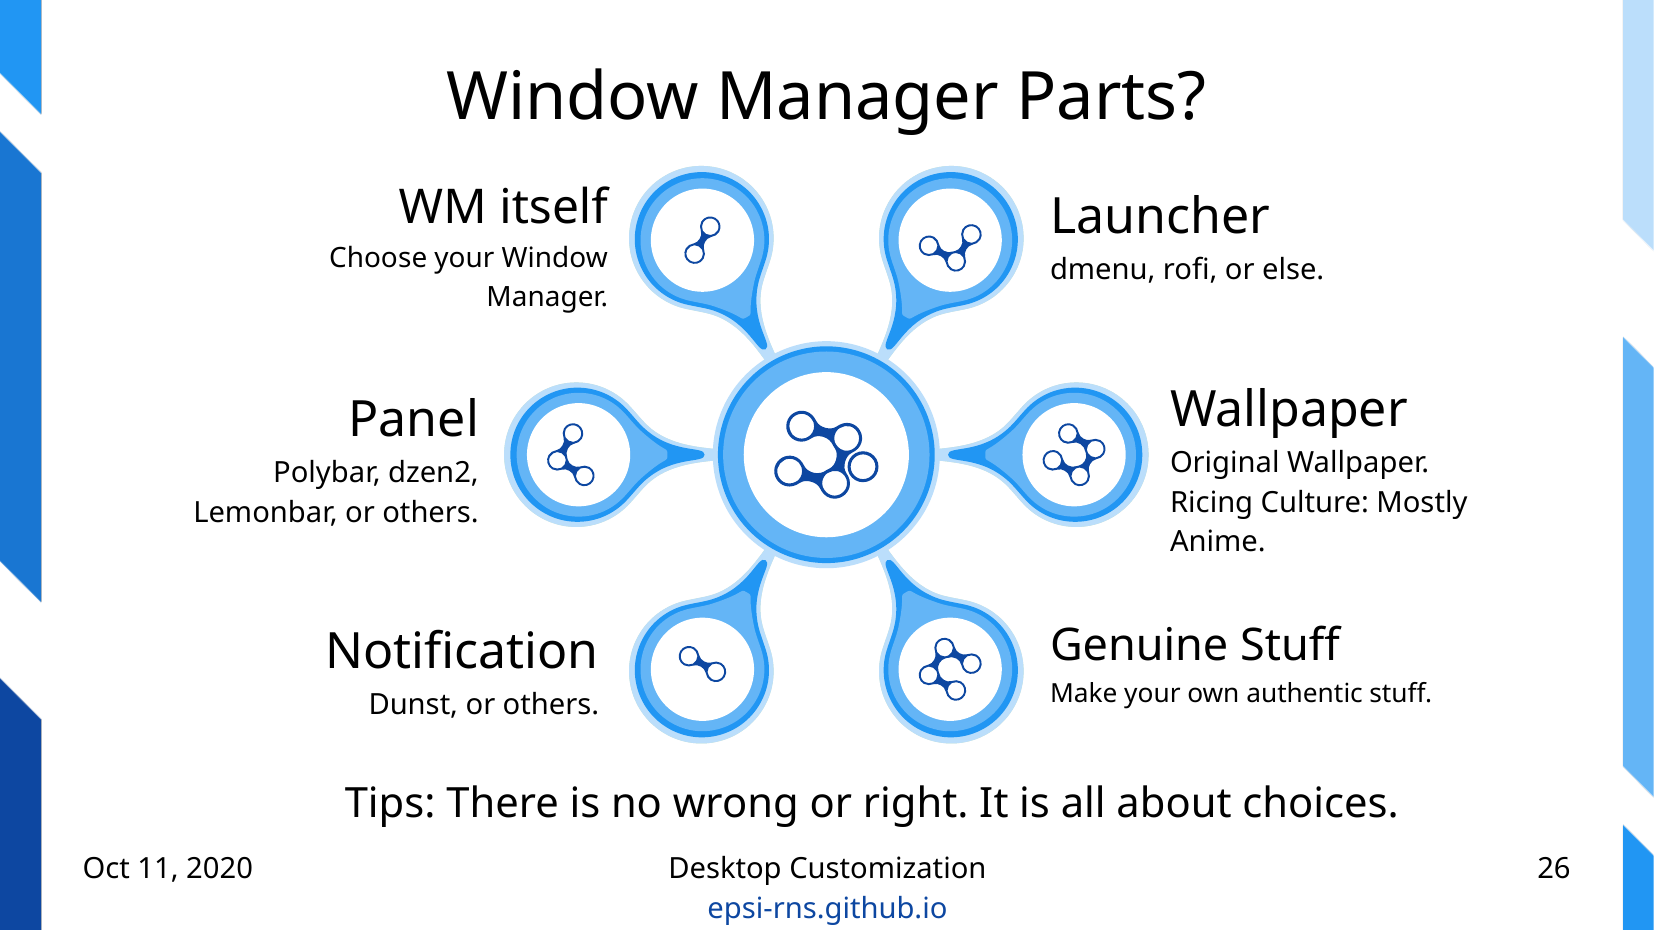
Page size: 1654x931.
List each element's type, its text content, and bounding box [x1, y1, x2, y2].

list Notification Dunst, or others. [285, 615, 600, 753]
text_box Tips: There is no wrong or right. It is all about choices. [330, 765, 1336, 885]
list Launcher dmenu, rofi, or else. [1050, 180, 1351, 331]
list WM itself Choose your Window Manager. [210, 172, 609, 316]
list Wallpaper Original Wallpaper. Ricing Culture: Mostly Anime. [1170, 372, 1531, 586]
list Panel Polybar, dzen2, Lemonbar, or others. [150, 382, 480, 556]
picture [0, 0, 1654, 931]
list Genuine Stuff Make your own authentic stuff. [1050, 612, 1441, 736]
